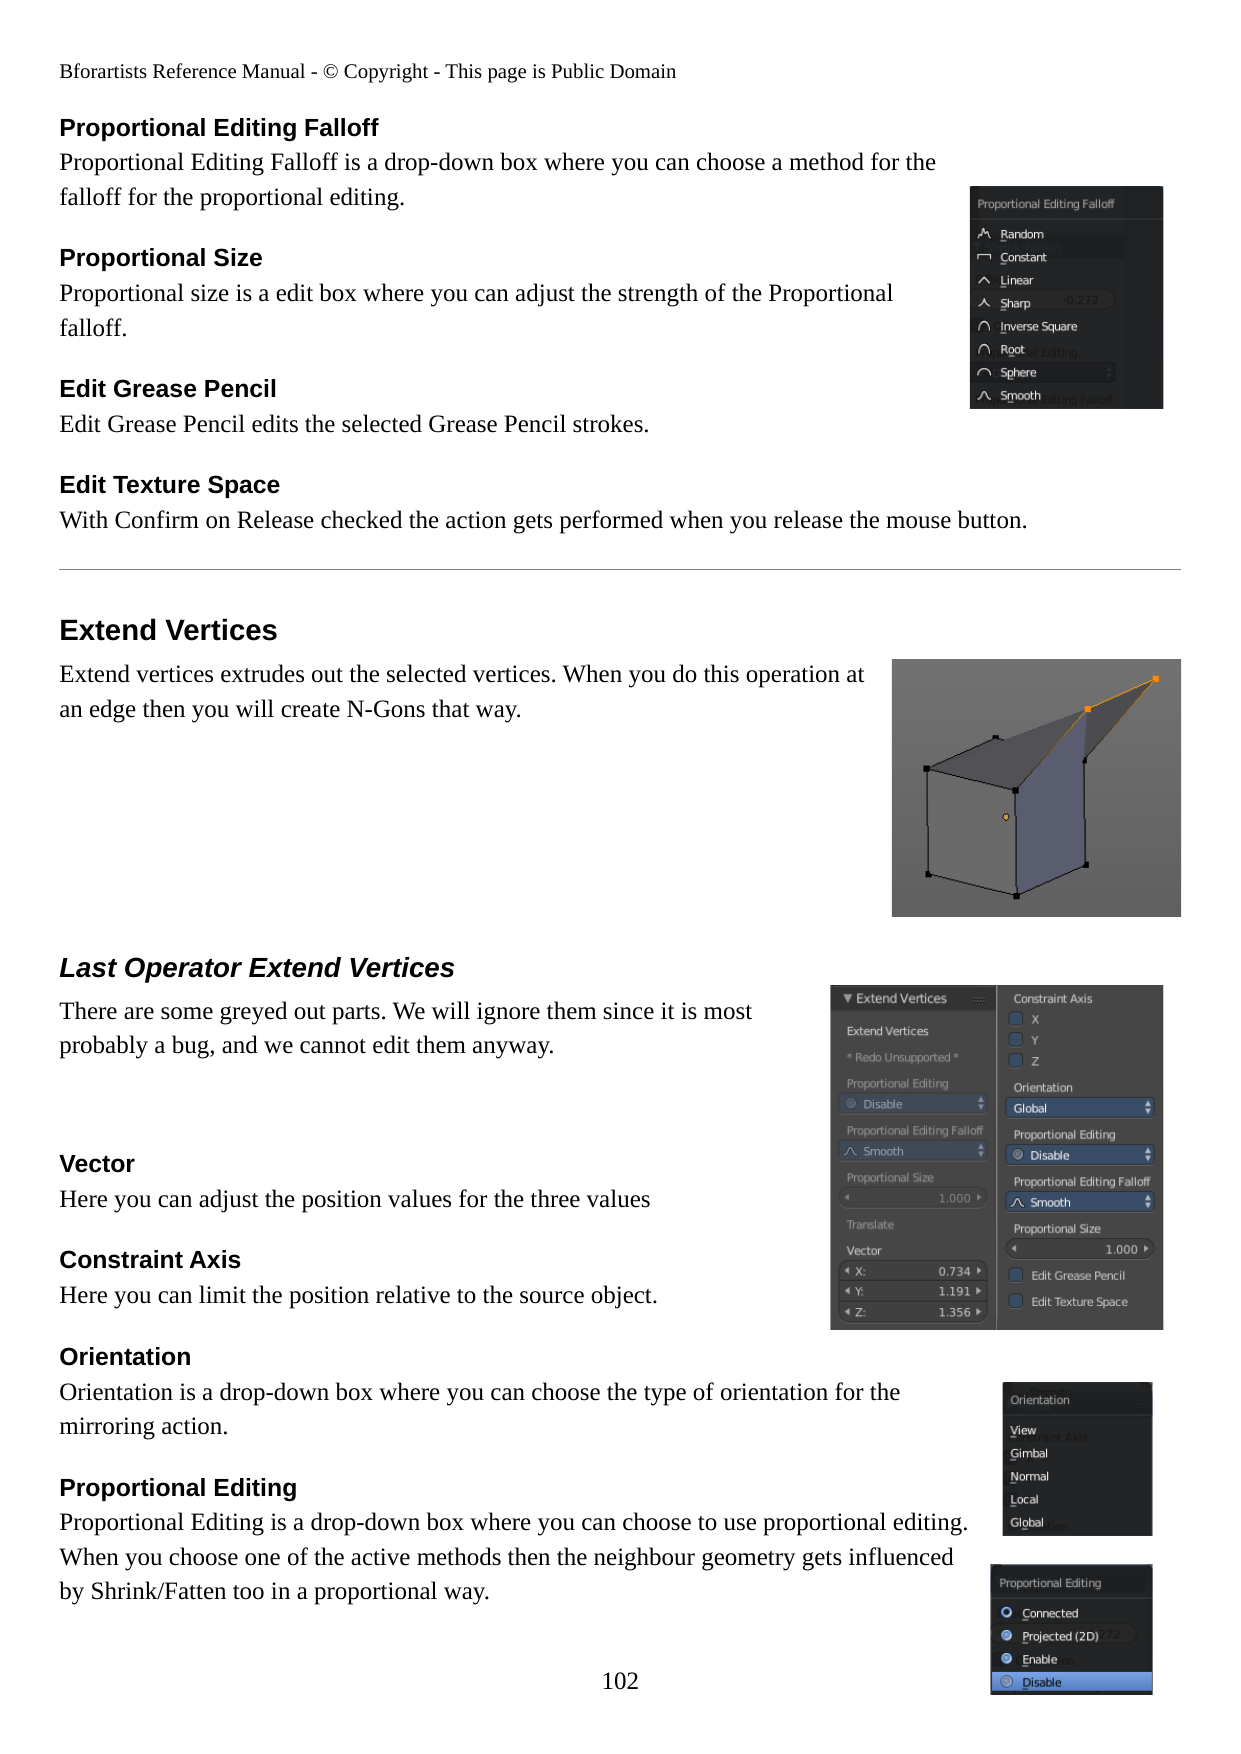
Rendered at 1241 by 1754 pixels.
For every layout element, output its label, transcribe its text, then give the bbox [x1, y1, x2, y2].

text With Confirm on Release checked the action gets performed when you release the mouse button. [59, 505, 1181, 534]
picture [990, 1564, 1153, 1695]
picture [891, 659, 1182, 917]
text Proportional size is a edit box where you can adjust the strength of the Proportional falloff. [59, 278, 969, 341]
text Proportional Editing Falloff is a drop-down box where you can choose a method for the falloff for the proportional editing. [59, 147, 1181, 211]
picture [969, 186, 1164, 409]
subtitle Proportional Size [59, 243, 969, 272]
picture [1002, 1382, 1153, 1536]
subtitle Edit Texture Space [59, 471, 1181, 499]
text There are some greyed out parts. We will ignore them since it is most probably a bug, and we cannot edit them anyway. [59, 996, 830, 1059]
subtitle Last Operator Extend Vertices [59, 952, 1181, 984]
picture [830, 985, 1164, 1330]
subtitle [1164, 1149, 1181, 1178]
subtitle Proportional Editing Falloff [59, 113, 1181, 141]
subtitle [1164, 374, 1181, 403]
subtitle [1153, 1473, 1181, 1501]
subtitle Extend Vertices [59, 613, 1181, 647]
subtitle [1164, 243, 1181, 272]
text Extend vertices extrudes out the selected vertices. When you do this operation at an edge then you will create N-Gons that way. [59, 659, 891, 723]
text Proportional Editing is a drop-down box where you can choose to use proportional editing. When you choose one of the active methods then the neighbour geometry gets influenced by Shrink/Fatten too in a proportional way. [59, 1507, 1181, 1605]
subtitle Orientation [59, 1342, 1181, 1370]
text Here you can adjust the position values for the three values [59, 1184, 830, 1213]
subtitle Constraint Axis [59, 1245, 830, 1274]
text Edit Grease Pencil edits the selected Grease Pencil strokes. [59, 409, 1181, 438]
text Here you can limit the position relative to the source object. [59, 1280, 830, 1309]
subtitle Proportional Editing [59, 1473, 1002, 1501]
subtitle Vector [59, 1149, 830, 1178]
subtitle [1164, 1245, 1181, 1274]
text Orientation is a drop-down box where you can choose the type of orientation for the mirroring action. [59, 1377, 1181, 1440]
subtitle Edit Grease Pencil [59, 374, 969, 403]
